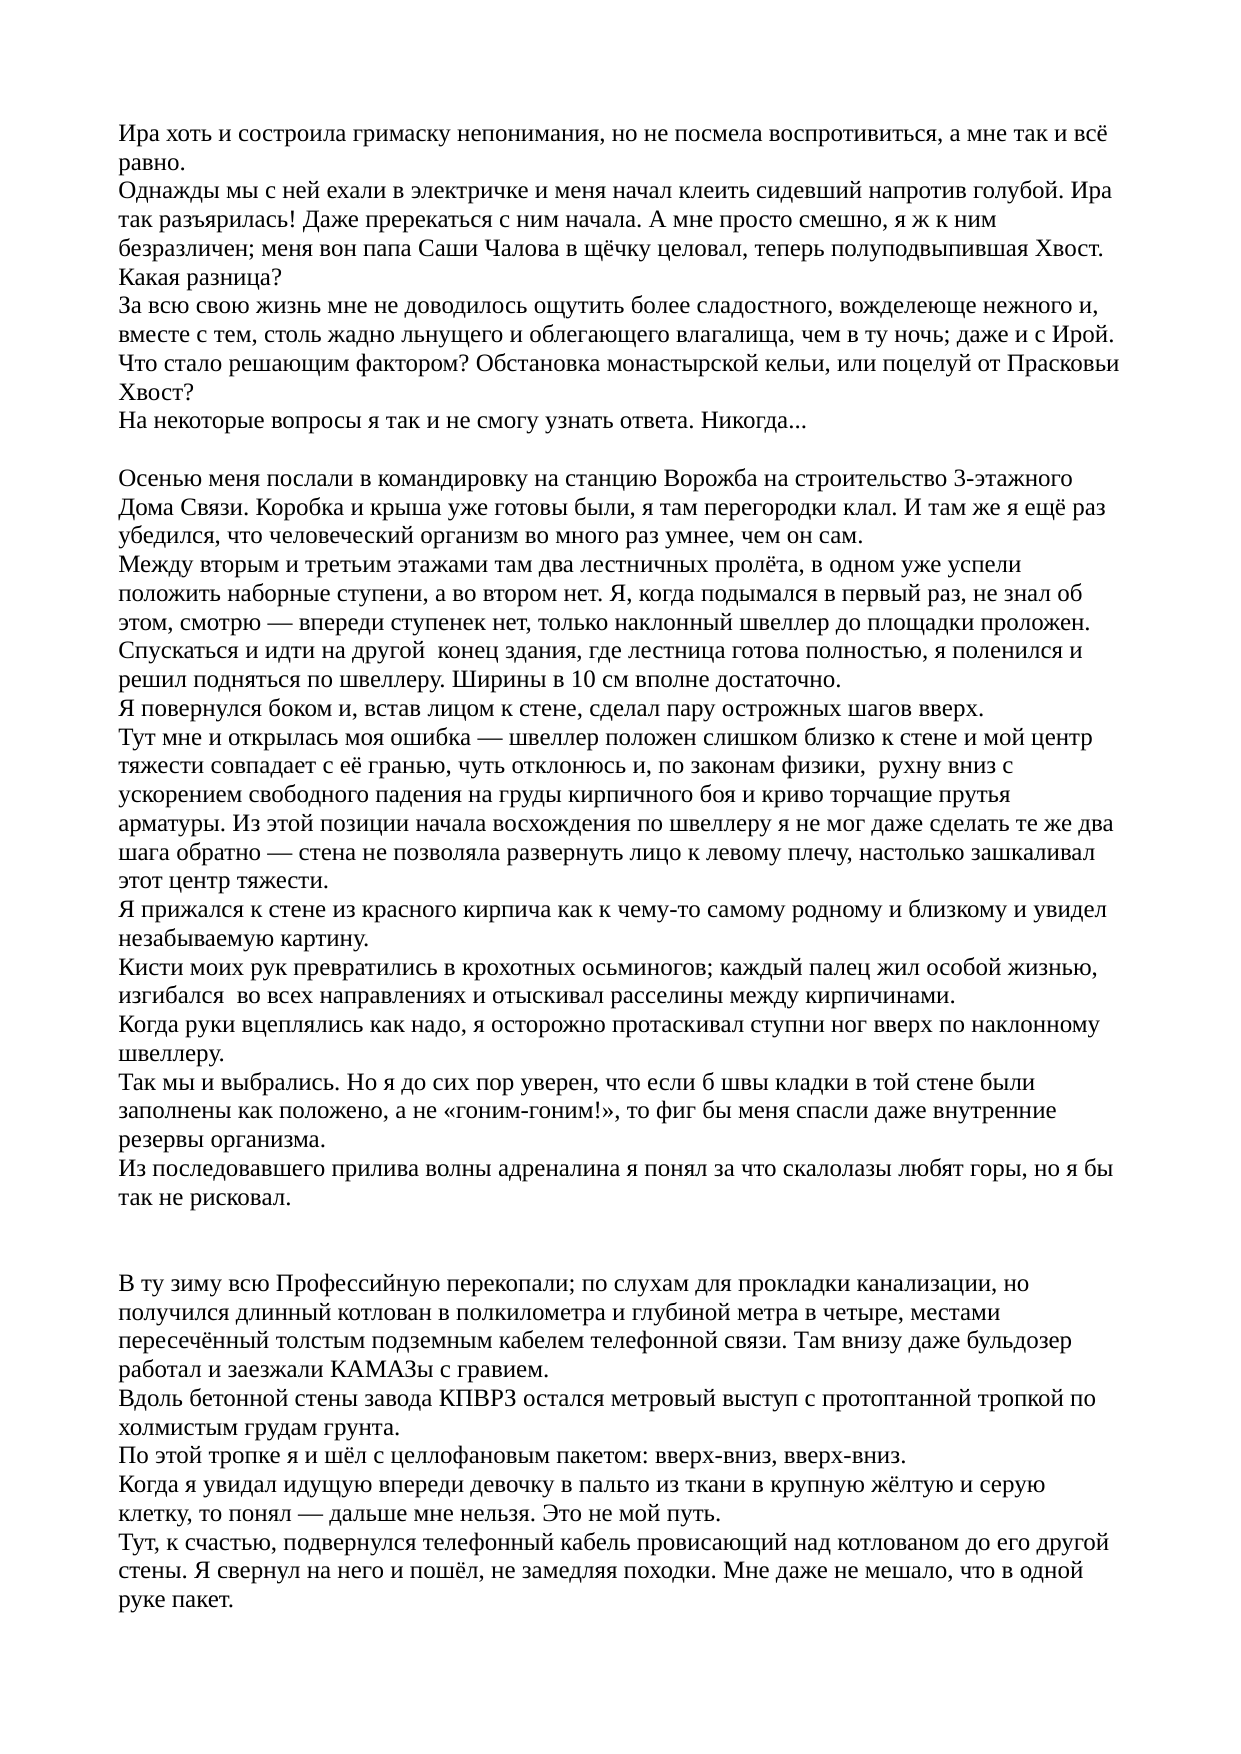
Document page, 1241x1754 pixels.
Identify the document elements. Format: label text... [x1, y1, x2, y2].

text Кисти моих рук превратились в крохотных осьминогов; каждый палец жил особой жизнью, изгибался во всех направлениях и отыскивал расселины между кирпичинами. [118, 952, 1122, 1009]
text Тут, к счастью, подвернулся телефонный кабель провисающий над котлованом до его другой стены. Я свернул на него и пошёл, не замедляя походки. Мне даже не мешало, что в одной руке пакет. [118, 1527, 1122, 1613]
text Осенью меня послали в командировку на станцию Ворожба на строительство 3-этажного Дома Связи. Коробка и крыша уже готовы были, я там перегородки клал. И там же я ещё раз убедился, что человеческий организм во много раз умнее, чем он сам. [118, 463, 1122, 549]
text Ира хоть и состроила гримаску непонимания, но не посмела воспротивиться, а мне так и всё равно. [118, 118, 1122, 176]
text Когда я увидал идущую впереди девочку в пальто из ткани в крупную жёлтую и серую клетку, то понял — дальше мне нельзя. Это не мой путь. [118, 1469, 1122, 1527]
text Я повернулся боком и, встав лицом к стене, сделал пару острожных шагов вверх. [118, 693, 1122, 722]
text Однажды мы с ней ехали в электричке и меня начал клеить сидевший напротив голубой. Ира так разъярилась! Даже пререкаться с ним начала. А мне просто смешно, я ж к ним безразличен; меня вон папа Саши Чалова в щёчку целовал, теперь полуподвыпившая Хвост. Какая разница? [118, 176, 1122, 291]
text На некоторые вопросы я так и не смогу узнать ответа. Никогда... [118, 406, 1122, 434]
text Из последовавшего прилива волны адреналина я понял за что скалолазы любят горы, но я бы так не рисковал. [118, 1153, 1122, 1211]
text По этой тропке я и шёл с целлофановым пакетом: вверх-вниз, вверх-вниз. [118, 1441, 1122, 1469]
text Вдоль бетонной стены завода КПВРЗ остался метровый выступ с протоптанной тропкой по холмистым грудам грунта. [118, 1383, 1122, 1441]
text Тут мне и открылась моя ошибка — швеллер положен слишком близко к стене и мой центр тяжести совпадает с её гранью, чуть отклонюсь и, по законам физики, рухну вниз с ускорением свободного падения на груды кирпичного боя и криво торчащие прутья арматуры. Из этой позиции начала восхождения по швеллеру я не мог даже сделать те же два шага обратно — стена не позволяла развернуть лицо к левому плечу, настолько зашкаливал этот центр тяжести. [118, 722, 1122, 894]
text За всю свою жизнь мне не доводилось ощутить более сладостного, вожделеюще нежного и, вместе с тем, столь жадно льнущего и облегающего влагалища, чем в ту ночь; даже и с Ирой. [118, 291, 1122, 348]
text Что стало решающим фактором? Обстановка монастырской кельи, или поцелуй от Прасковьи Хвост? [118, 348, 1122, 406]
text Так мы и выбрались. Но я до сих пор уверен, что если б швы кладки в той стене были заполнены как положено, а не «гоним-гоним!», то фиг бы меня спасли даже внутренние резервы организма. [118, 1067, 1122, 1153]
text Спускаться и идти на другой конец здания, где лестница готова полностью, я поленился и решил подняться по швеллеру. Ширины в 10 см вполне достаточно. [118, 636, 1122, 693]
text Между вторым и третьим этажами там два лестничных пролёта, в одном уже успели положить наборные ступени, а во втором нет. Я, когда подымался в первый раз, не знал об этом, смотрю — впереди ступенек нет, только наклонный швеллер до площадки проложен. [118, 549, 1122, 636]
text Я прижался к стене из красного кирпича как к чему-то самому родному и близкому и увидел незабываемую картину. [118, 894, 1122, 952]
text Когда руки вцеплялись как надо, я осторожно протаскивал ступни ног вверх по наклонному швеллеру. [118, 1009, 1122, 1067]
text В ту зиму всю Профессийную перекопали; по слухам для прокладки канализации, но получился длинный котлован в полкилометра и глубиной метра в четыре, местами пересечённый толстым подземным кабелем телефонной связи. Там внизу даже бульдозер работал и заезжали КАМАЗы с гравием. [118, 1268, 1122, 1383]
